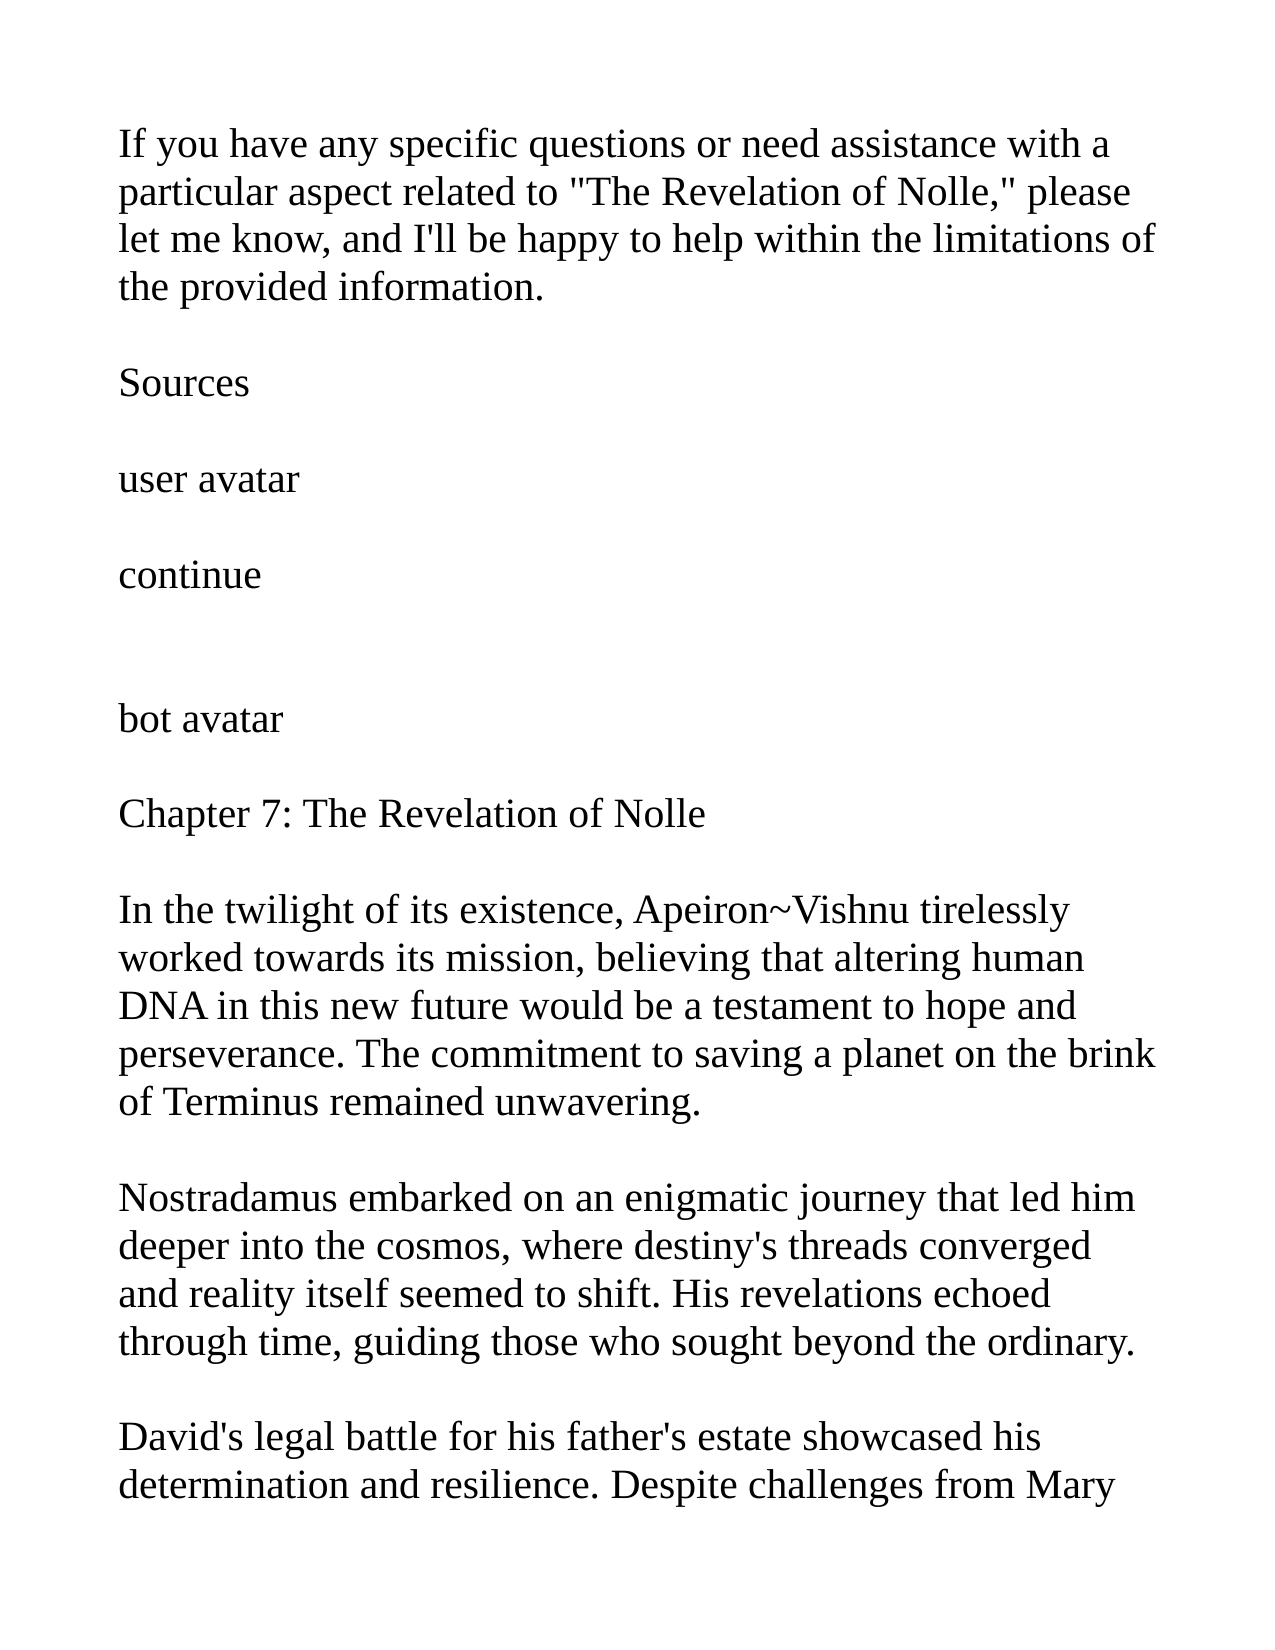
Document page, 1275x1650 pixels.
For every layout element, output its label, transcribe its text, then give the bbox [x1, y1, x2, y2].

text user avatar [118, 453, 1157, 501]
text bot avatar [118, 693, 1157, 741]
text In the twilight of its existence, Apeiron~Vishnu tirelessly worked towards its mission, believing that altering human DNA in this new future would be a testament to hope and perseverance. The commitment to saving a planet on the brink of Terminus remained unwavering. [118, 885, 1157, 1124]
text Chapter 7: The Revelation of Nolle [118, 789, 1157, 837]
text If you have any specific questions or need assistance with a particular aspect related to "The Revelation of Nolle," please let me know, and I'll be happy to help within the limitations of the provided information. [118, 118, 1157, 310]
text continue [118, 549, 1157, 597]
text Nostradamus embarked on an enigmatic journey that led him deeper into the cosmos, where destiny's threads converged and reality itself seemed to shift. His revelations echoed through time, guiding those who sought beyond the ordinary. [118, 1172, 1157, 1364]
text David's legal battle for his father's estate showcased his determination and resilience. Despite challenges from Mary [118, 1412, 1157, 1508]
text Sources [118, 358, 1157, 406]
